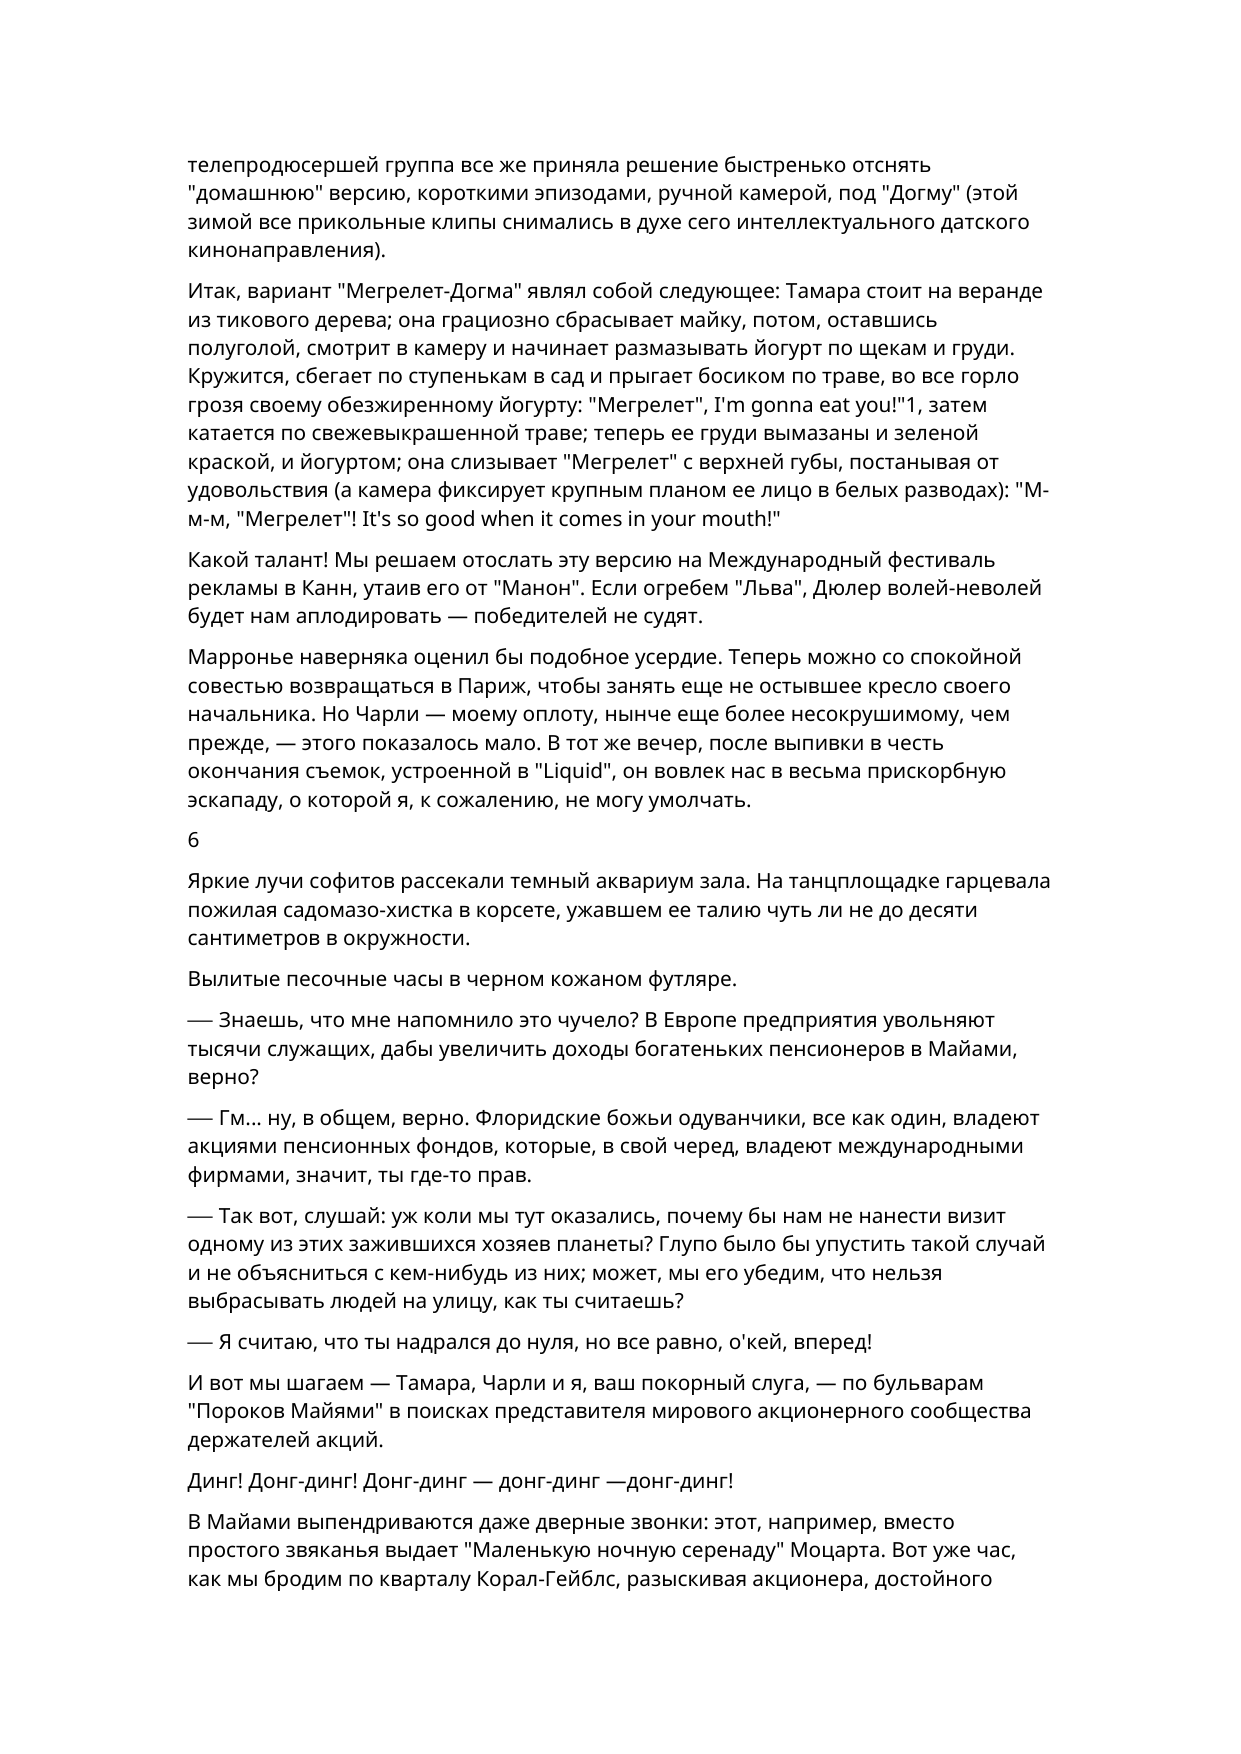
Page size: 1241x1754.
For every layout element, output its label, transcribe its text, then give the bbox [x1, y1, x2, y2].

text В Майами выпендриваются даже дверные звонки: этот, например, вместо простого звяканья выдает "Маленькую ночную серенаду" Моцарта. Вот уже час, как мы бродим по кварталу Корал-Гейблс, разыскивая акционера, достойного [187, 1507, 1053, 1592]
text Итак, вариант "Мегрелет-Догма" являл собой следующее: Тамара стоит на веранде из тикового дерева; она грациозно сбрасывает майку, потом, оставшись полуголой, смотрит в камеру и начинает размазывать йогурт по щекам и груди. Кружится, сбегает по ступенькам в сад и прыгает босиком по траве, во все горло грозя своему обезжиренному йогурту: "Мегрелет", I'm gonna eat you!"1, затем катается по свежевыкрашенной траве; теперь ее груди вымазаны и зеленой краской, и йогуртом; она слизывает "Мегрелет" с верхней губы, постанывая от удовольствия (а камера фиксирует крупным планом ее лицо в белых разводах): "М-м-м, "Мегрелет"! It's so good when it comes in your mouth!" [187, 276, 1053, 532]
text Динг! Донг-динг! Донг-динг — донг-динг —донг-динг! [187, 1466, 1053, 1494]
text — Знаешь, что мне напомнило это чучело? В Европе предприятия увольняют тысячи служащих, дабы увеличить доходы богатеньких пенсионеров в Майами, верно? [187, 1005, 1053, 1091]
text Какой талант! Мы решаем отослать эту версию на Международный фестиваль рекламы в Канн, утаив его от "Манон". Если огребем "Льва", Дюлер волей-неволей будет нам аплодировать — победителей не судят. [187, 545, 1053, 630]
text Яркие лучи софитов рассекали темный аквариум зала. На танцплощадке гарцевала пожилая садомазо-хистка в корсете, ужавшем ее талию чуть ли не до десяти сантиметров в окружности. [187, 867, 1053, 952]
text Вылитые песочные часы в черном кожаном футляре. [187, 964, 1053, 993]
text — Я считаю, что ты надрался до нуля, но все равно, о'кей, вперед! [187, 1327, 1053, 1356]
text телепродюсершей группа все же приняла решение быстренько отснять "домашнюю" версию, короткими эпизодами, ручной камерой, под "Догму" (этой зимой все прикольные клипы снимались в духе сего интеллектуального датского кинонаправления). [187, 150, 1053, 264]
text — Гм... ну, в общем, верно. Флоридские божьи одуванчики, все как один, владеют акциями пенсионных фондов, которые, в свой черед, владеют международными фирмами, значит, ты где-то прав. [187, 1103, 1053, 1188]
text Марронье наверняка оценил бы подобное усердие. Теперь можно со спокойной совестью возвращаться в Париж, чтобы занять еще не остывшее кресло своего начальника. Но Чарли — моему оплоту, нынче еще более несокрушимому, чем прежде, — этого показалось мало. В тот же вечер, после выпивки в честь окончания съемок, устроенной в "Liquid", он вовлек нас в весьма прискорбную эскападу, о которой я, к сожалению, не могу умолчать. [187, 642, 1053, 813]
text И вот мы шагаем — Тамара, Чарли и я, ваш покорный слуга, — по бульварам "Пороков Майями" в поисках представителя мирового акционерного сообщества держателей акций. [187, 1368, 1053, 1453]
text 6 [187, 826, 1053, 854]
text — Так вот, слушай: уж коли мы тут оказались, почему бы нам не нанести визит одному из этих зажившихся хозяев планеты? Глупо было бы упустить такой случай и не объясниться с кем-нибудь из них; может, мы его убедим, что нельзя выбрасывать людей на улицу, как ты считаешь? [187, 1201, 1053, 1315]
